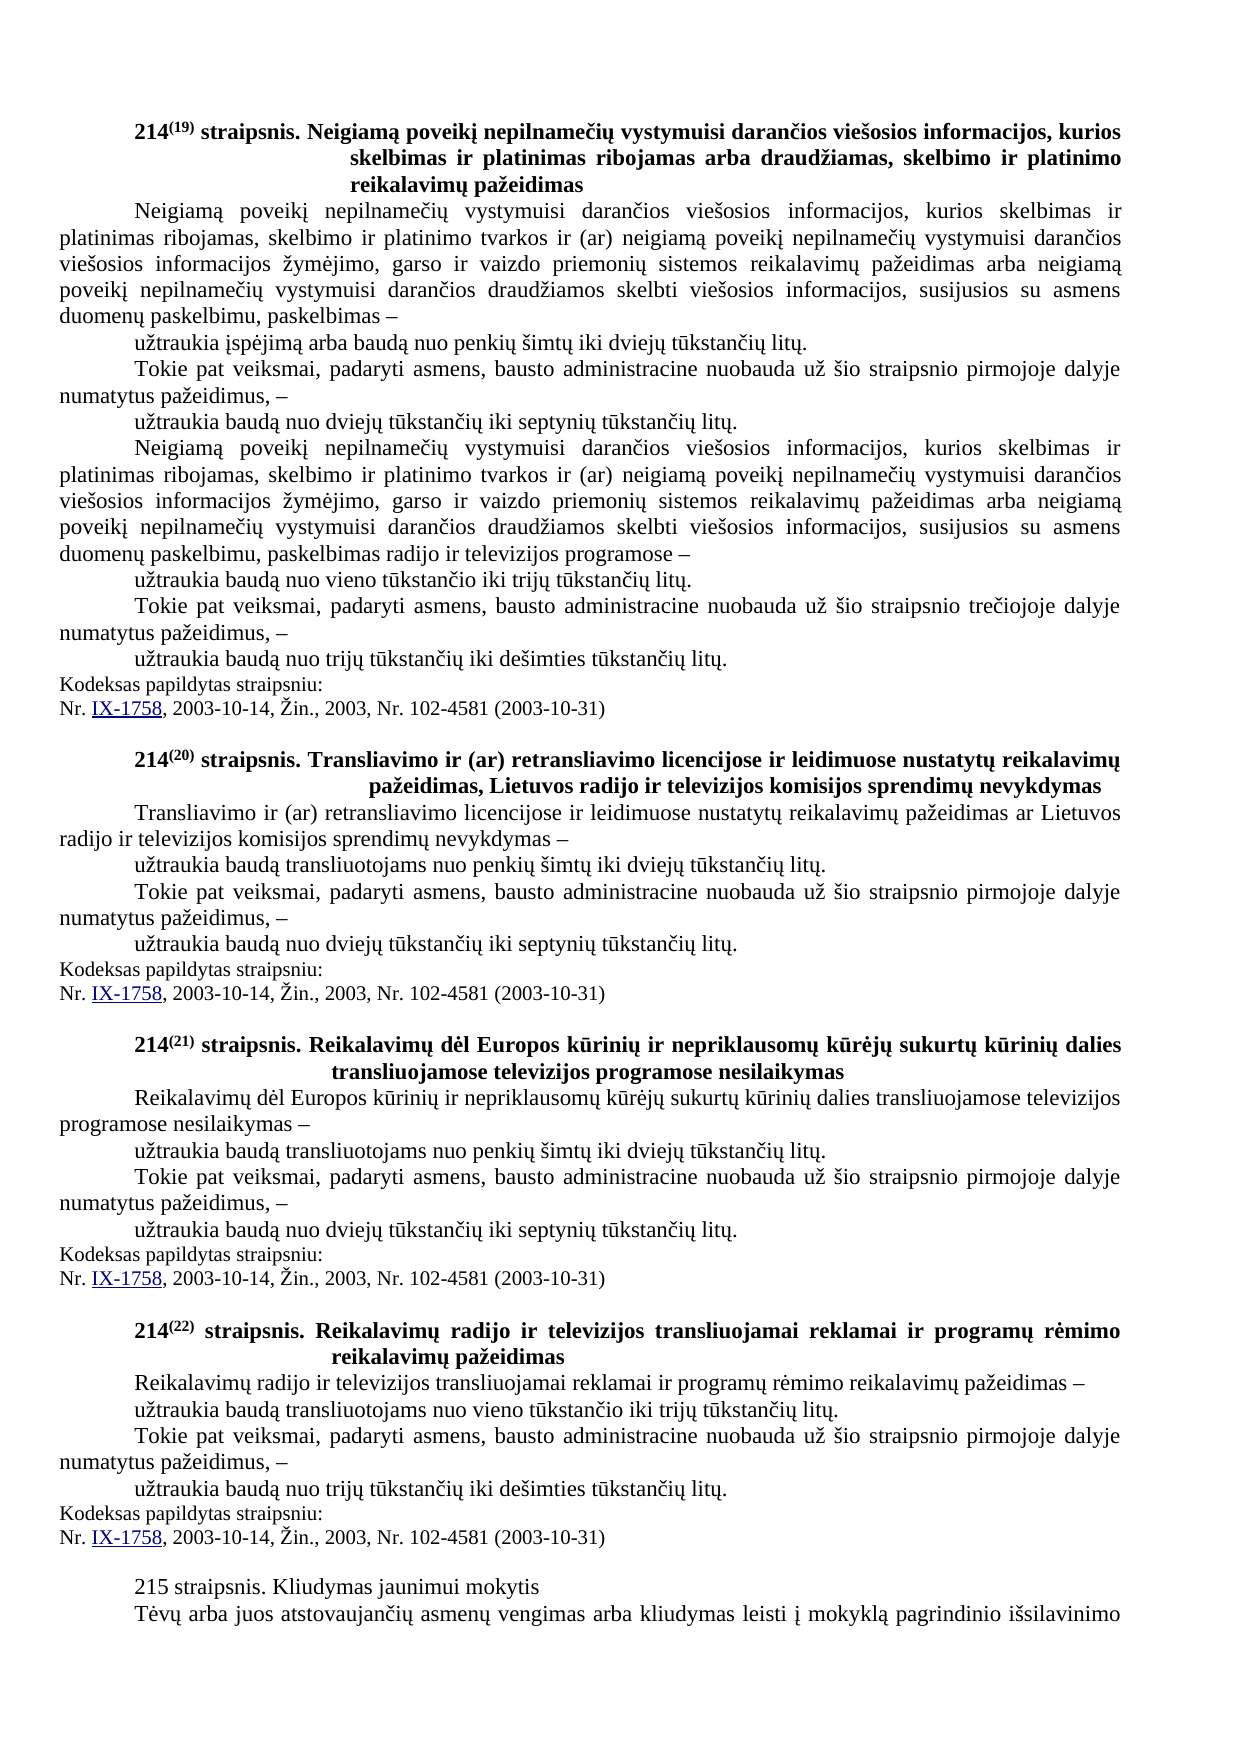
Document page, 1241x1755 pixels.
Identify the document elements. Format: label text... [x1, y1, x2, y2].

subtitle Reikalavimų radijo ir televizijos transliuojamai reklamai ir programų rėmimo reikalavimų pažeidimas – [59, 1369, 1122, 1396]
text Nr. IX-1758, 2003-10-14, Žin., 2003, Nr. 102-4581 (2003-10-31) [59, 696, 1122, 720]
text užtraukia baudą nuo dviejų tūkstančių iki septynių tūkstančių litų. [59, 1216, 1122, 1242]
text užtraukia įspėjimą arba baudą nuo penkių šimtų iki dviejų tūkstančių litų. [59, 329, 1122, 355]
text 214(22) straipsnis. Reikalavimų radijo ir televizijos transliuojamai reklamai ir programų rėmimo reikalavimų pažeidimas [134, 1317, 1122, 1369]
text užtraukia baudą nuo dviejų tūkstančių iki septynių tūkstančių litų. [59, 931, 1122, 957]
text Tokie pat veiksmai, padaryti asmens, bausto administracine nuobauda už šio straipsnio trečiojoje dalyje numatytus pažeidimus, – [59, 592, 1122, 645]
text Tokie pat veiksmai, padaryti asmens, bausto administracine nuobauda už šio straipsnio pirmojoje dalyje numatytus pažeidimus, – [59, 355, 1122, 408]
text Nr. IX-1758, 2003-10-14, Žin., 2003, Nr. 102-4581 (2003-10-31) [59, 1266, 1122, 1290]
text Kodeksas papildytas straipsniu: [59, 1242, 1122, 1266]
text užtraukia baudą nuo vieno tūkstančio iki trijų tūkstančių litų. [134, 566, 1122, 592]
text Neigiamą poveikį nepilnamečių vystymuisi darančios viešosios informacijos, kurios skelbimas ir platinimas ribojamas, skelbimo ir platinimo tvarkos ir (ar) neigiamą poveikį nepilnamečių vystymuisi darančios viešosios informacijos žymėjimo, garso ir vaizdo priemonių sistemos reikalavimų pažeidimas arba neigiamą poveikį nepilnamečių vystymuisi darančios draudžiamos skelbti viešosios informacijos, susijusios su asmens duomenų paskelbimu, paskelbimas radijo ir televizijos programose – [59, 434, 1122, 566]
text Tokie pat veiksmai, padaryti asmens, bausto administracine nuobauda už šio straipsnio pirmojoje dalyje numatytus pažeidimus, – [59, 878, 1122, 931]
text Neigiamą poveikį nepilnamečių vystymuisi darančios viešosios informacijos, kurios skelbimas ir platinimas ribojamas, skelbimo ir platinimo tvarkos ir (ar) neigiamą poveikį nepilnamečių vystymuisi darančios viešosios informacijos žymėjimo, garso ir vaizdo priemonių sistemos reikalavimų pažeidimas arba neigiamą poveikį nepilnamečių vystymuisi darančios draudžiamos skelbti viešosios informacijos, susijusios su asmens duomenų paskelbimu, paskelbimas – [59, 197, 1122, 329]
text Nr. IX-1758, 2003-10-14, Žin., 2003, Nr. 102-4581 (2003-10-31) [59, 981, 1122, 1005]
text 215 straipsnis. Kliudymas jaunimui mokytis [59, 1573, 1122, 1600]
text Kodeksas papildytas straipsniu: [59, 1501, 1122, 1525]
text Reikalavimų dėl Europos kūrinių ir nepriklausomų kūrėjų sukurtų kūrinių dalies transliuojamose televizijos programose nesilaikymas – [59, 1084, 1122, 1137]
text užtraukia baudą nuo dviejų tūkstančių iki septynių tūkstančių litų. [59, 408, 1122, 434]
text užtraukia baudą transliuotojams nuo vieno tūkstančio iki trijų tūkstančių litų. [59, 1396, 1122, 1422]
text užtraukia baudą nuo trijų tūkstančių iki dešimties tūkstančių litų. [59, 645, 1122, 672]
text užtraukia baudą nuo trijų tūkstančių iki dešimties tūkstančių litų. [59, 1475, 1122, 1501]
text Tėvų arba juos atstovaujančių asmenų vengimas arba kliudymas leisti į mokyklą pagrindinio išsilavinimo [59, 1600, 1122, 1626]
text užtraukia baudą transliuotojams nuo penkių šimtų iki dviejų tūkstančių litų. [59, 851, 1122, 878]
text Nr. IX-1758, 2003-10-14, Žin., 2003, Nr. 102-4581 (2003-10-31) [59, 1525, 1122, 1549]
text Transliavimo ir (ar) retransliavimo licencijose ir leidimuose nustatytų reikalavimų pažeidimas ar Lietuvos radijo ir televizijos komisijos sprendimų nevykdymas – [59, 799, 1122, 851]
text Kodeksas papildytas straipsniu: [59, 672, 1122, 696]
text 214(20) straipsnis. Transliavimo ir (ar) retransliavimo licencijose ir leidimuose nustatytų reikalavimų pažeidimas, Lietuvos radijo ir televizijos komisijos sprendimų nevykdymas [134, 746, 1122, 799]
text 214(21) straipsnis. Reikalavimų dėl Europos kūrinių ir nepriklausomų kūrėjų sukurtų kūrinių dalies transliuojamose televizijos programose nesilaikymas [134, 1031, 1122, 1084]
text Kodeksas papildytas straipsniu: [59, 957, 1122, 981]
text Tokie pat veiksmai, padaryti asmens, bausto administracine nuobauda už šio straipsnio pirmojoje dalyje numatytus pažeidimus, – [59, 1163, 1122, 1216]
text 214(19) straipsnis. Neigiamą poveikį nepilnamečių vystymuisi darančios viešosios informacijos, kurios skelbimas ir platinimas ribojamas arba draudžiamas, skelbimo ir platinimo reikalavimų pažeidimas [134, 118, 1122, 197]
text Tokie pat veiksmai, padaryti asmens, bausto administracine nuobauda už šio straipsnio pirmojoje dalyje numatytus pažeidimus, – [59, 1422, 1122, 1475]
text užtraukia baudą transliuotojams nuo penkių šimtų iki dviejų tūkstančių litų. [59, 1137, 1122, 1163]
